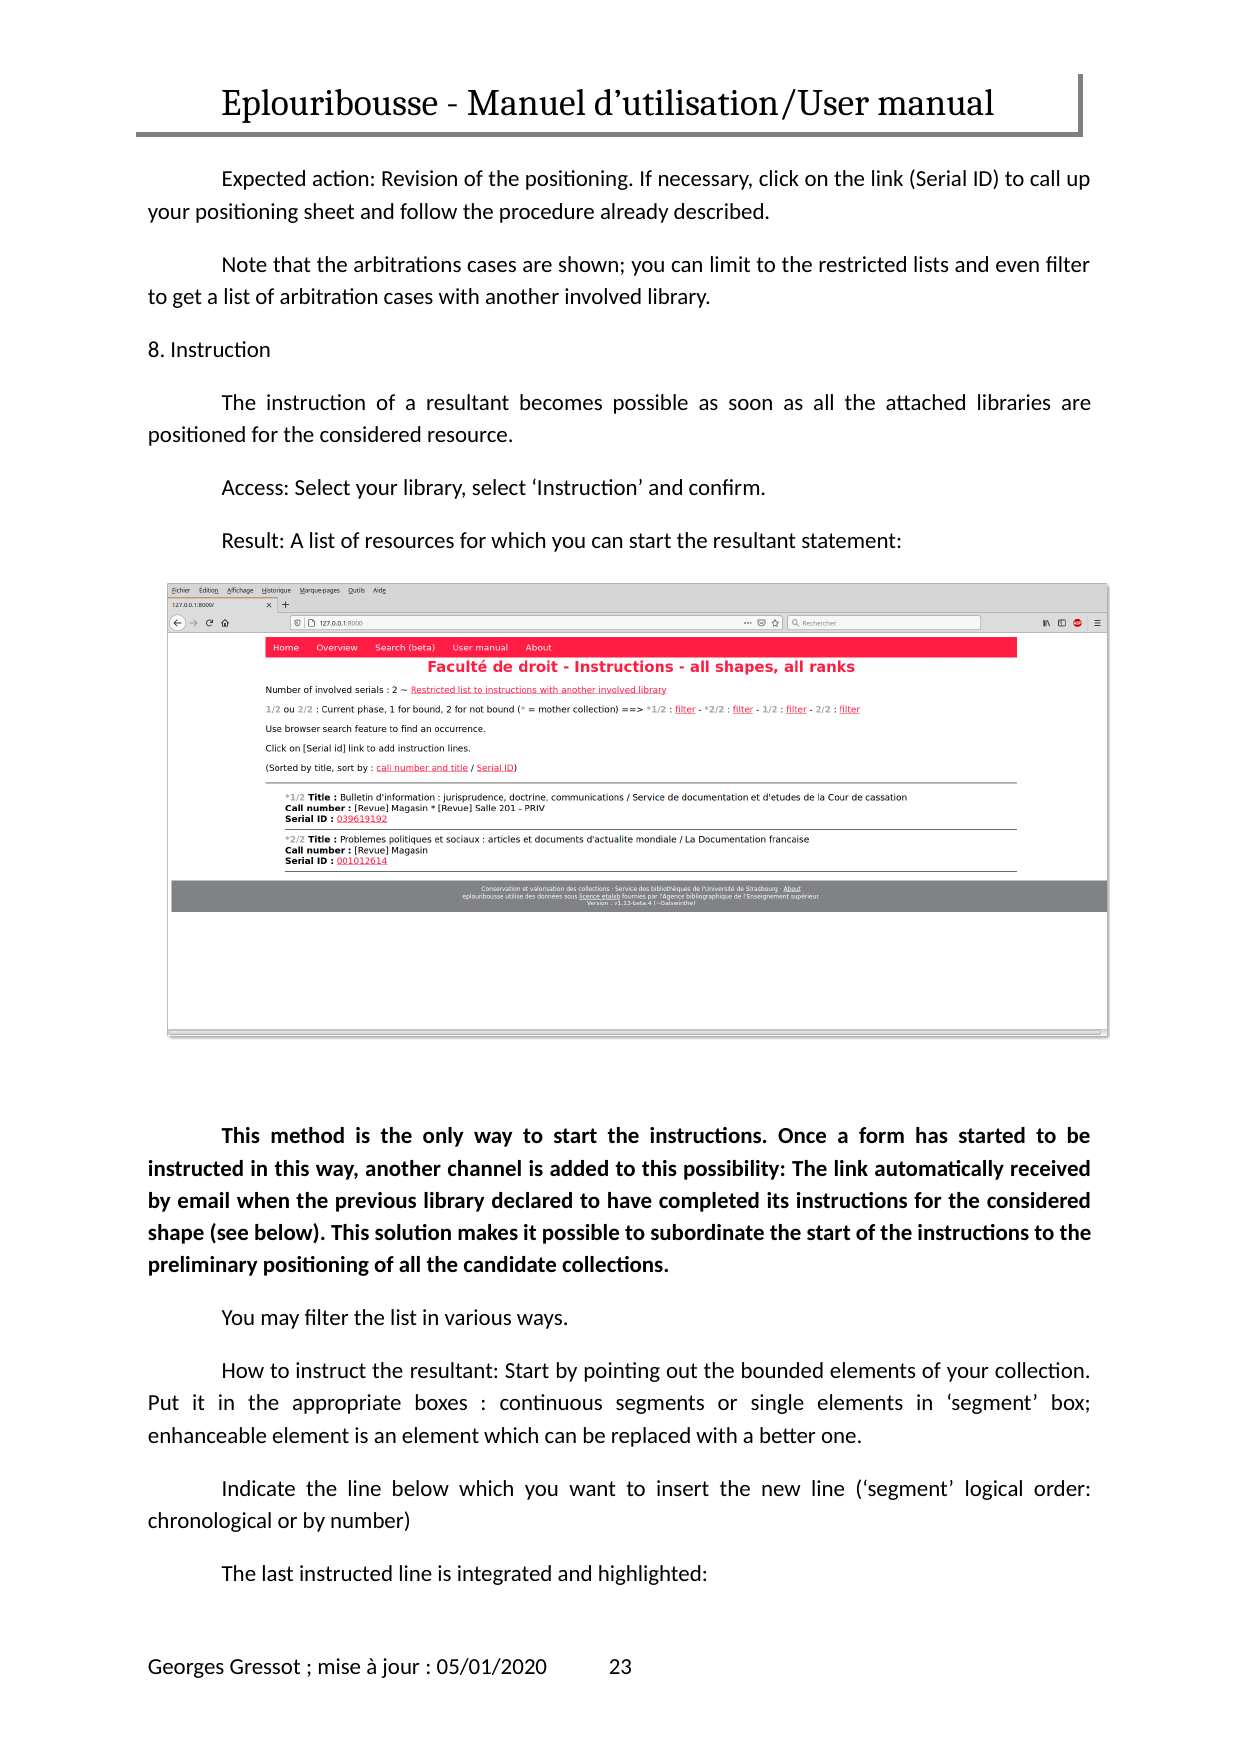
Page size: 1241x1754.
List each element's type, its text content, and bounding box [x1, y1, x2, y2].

text How to instruct the resultant: Start by pointing out the bounded elements of your collection. Put it in the appropriate boxes : continuous segments or single elements in ‘segment’ box; enhanceable element is an element which can be replaced with a better one. [148, 1356, 1093, 1449]
picture [165, 581, 1111, 1040]
text 8. Instruction [148, 335, 1093, 363]
text This method is the only way to start the instructions. Once a form has started to be instructed in this way, another channel is added to this possibility: The link automatically received by email when the previous library declared to have completed its instructions for the considered shape (see below). This solution makes it possible to subordinate the start of the instructions to the preliminary positioning of all the candidate collections. [148, 1122, 1093, 1278]
text Indicate the line below which you want to insert the new line (‘segment’ logical order: chronological or by number) [148, 1474, 1093, 1534]
text The last instructed line is integrated and highlighted: [148, 1559, 1093, 1587]
text Result: A list of resources for which you can start the resultant statement: [148, 526, 1093, 554]
text You may filter the list in various ways. [148, 1303, 1093, 1331]
text Expected action: Revision of the positioning. If necessary, click on the link (Serial ID) to call up your positioning sheet and follow the procedure already described. [148, 164, 1093, 225]
text The instruction of a resultant becomes possible as soon as all the attached libraries are positioned for the considered resource. [148, 388, 1093, 448]
text Note that the arbitrations cases are shown; you can limit to the restricted lists and even filter to get a list of arbitration cases with another involved library. [148, 250, 1093, 310]
text Access: Select your library, select ‘Instruction’ and confirm. [148, 473, 1093, 501]
